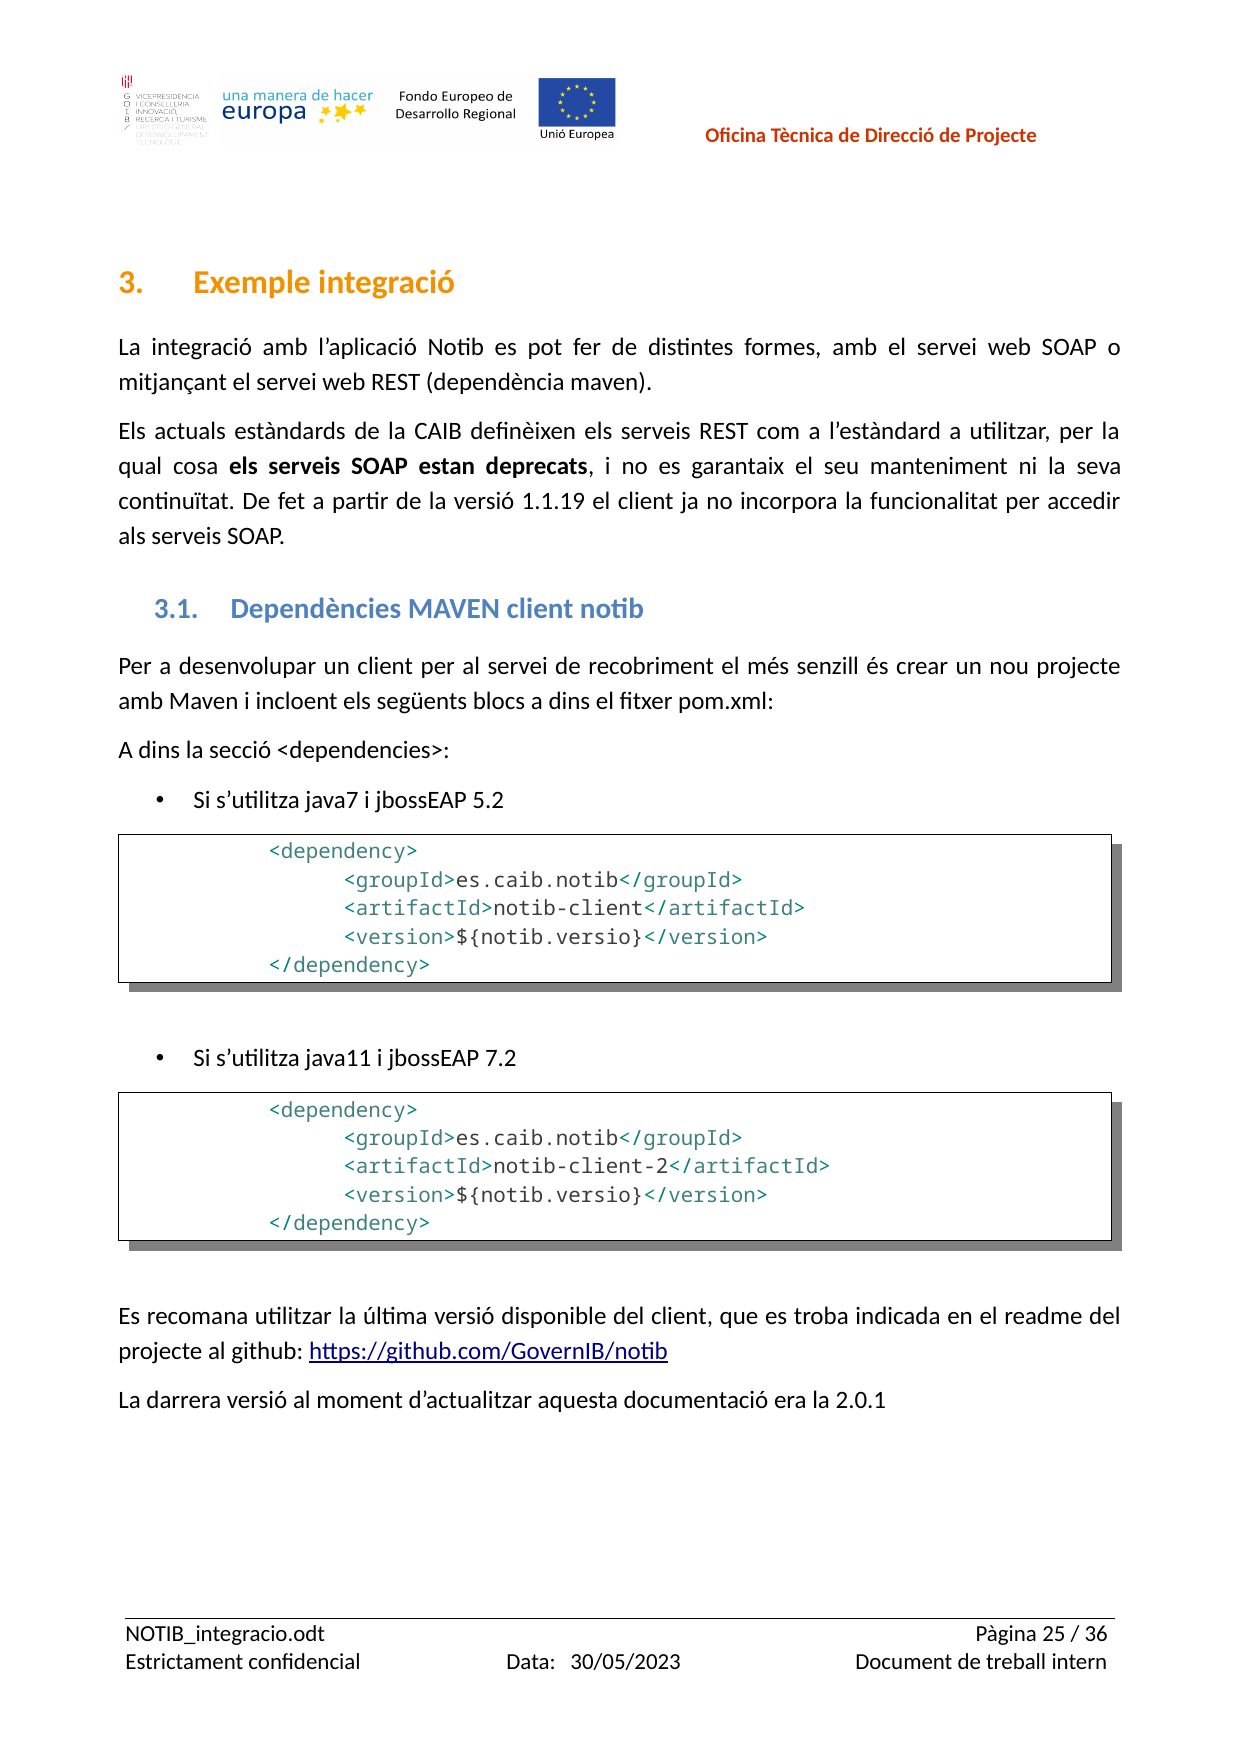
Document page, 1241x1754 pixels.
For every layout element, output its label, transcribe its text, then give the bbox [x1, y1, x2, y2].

text <groupId>es.caib.notib</groupId> [119, 1120, 1111, 1148]
text <dependency> [119, 835, 1111, 862]
text <groupId>es.caib.notib</groupId> [119, 862, 1111, 891]
picture [219, 73, 621, 147]
text </dependency> [119, 947, 1111, 982]
text Per a desenvolupar un client per al servei de recobriment el més senzill és crear un nou projecte amb Maven i incloent els següents blocs a dins el fitxer pom.xml: [118, 650, 1122, 715]
list Si s’utilitza java7 i jbossEAP 5.2 [156, 784, 1122, 814]
subtitle Exemple integració [118, 261, 1122, 301]
text La integració amb l’aplicació Notib es pot fer de distintes formes, amb el servei web SOAP o mitjançant el servei web REST (dependència maven). [118, 331, 1122, 396]
text </dependency> [119, 1205, 1111, 1240]
text Els actuals estàndards de la CAIB definèixen els serveis REST com a l’estàndard a utilitzar, per la qual cosa els serveis SOAP estan deprecats, i no es garantaix el seu manteniment ni la seva continuïtat. De fet a partir de la versió 1.1.19 el client ja no incorpora la funcionalitat per accedir als serveis SOAP. [118, 415, 1122, 551]
text <dependency> [119, 1093, 1111, 1120]
text <artifactId>notib-client</artifactId> [119, 891, 1111, 919]
text Es recomana utilitzar la última versió disponible del client, que es troba indicada en el readme del projecte al github: https://github.com/GovernIB/notib [118, 1300, 1122, 1366]
text A dins la secció <dependencies>: [118, 734, 1122, 765]
text <artifactId>notib-client-2</artifactId> [119, 1148, 1111, 1177]
subtitle Dependències MAVEN client notib [153, 591, 1122, 626]
picture [118, 73, 213, 147]
list Si s’utilitza java11 i jbossEAP 7.2 [156, 1042, 1122, 1073]
text <version>${notib.versio}</version> [119, 1177, 1111, 1205]
text <version>${notib.versio}</version> [119, 919, 1111, 947]
text La darrera versió al moment d’actualitzar aquesta documentació era la 2.0.1 [118, 1385, 1122, 1415]
